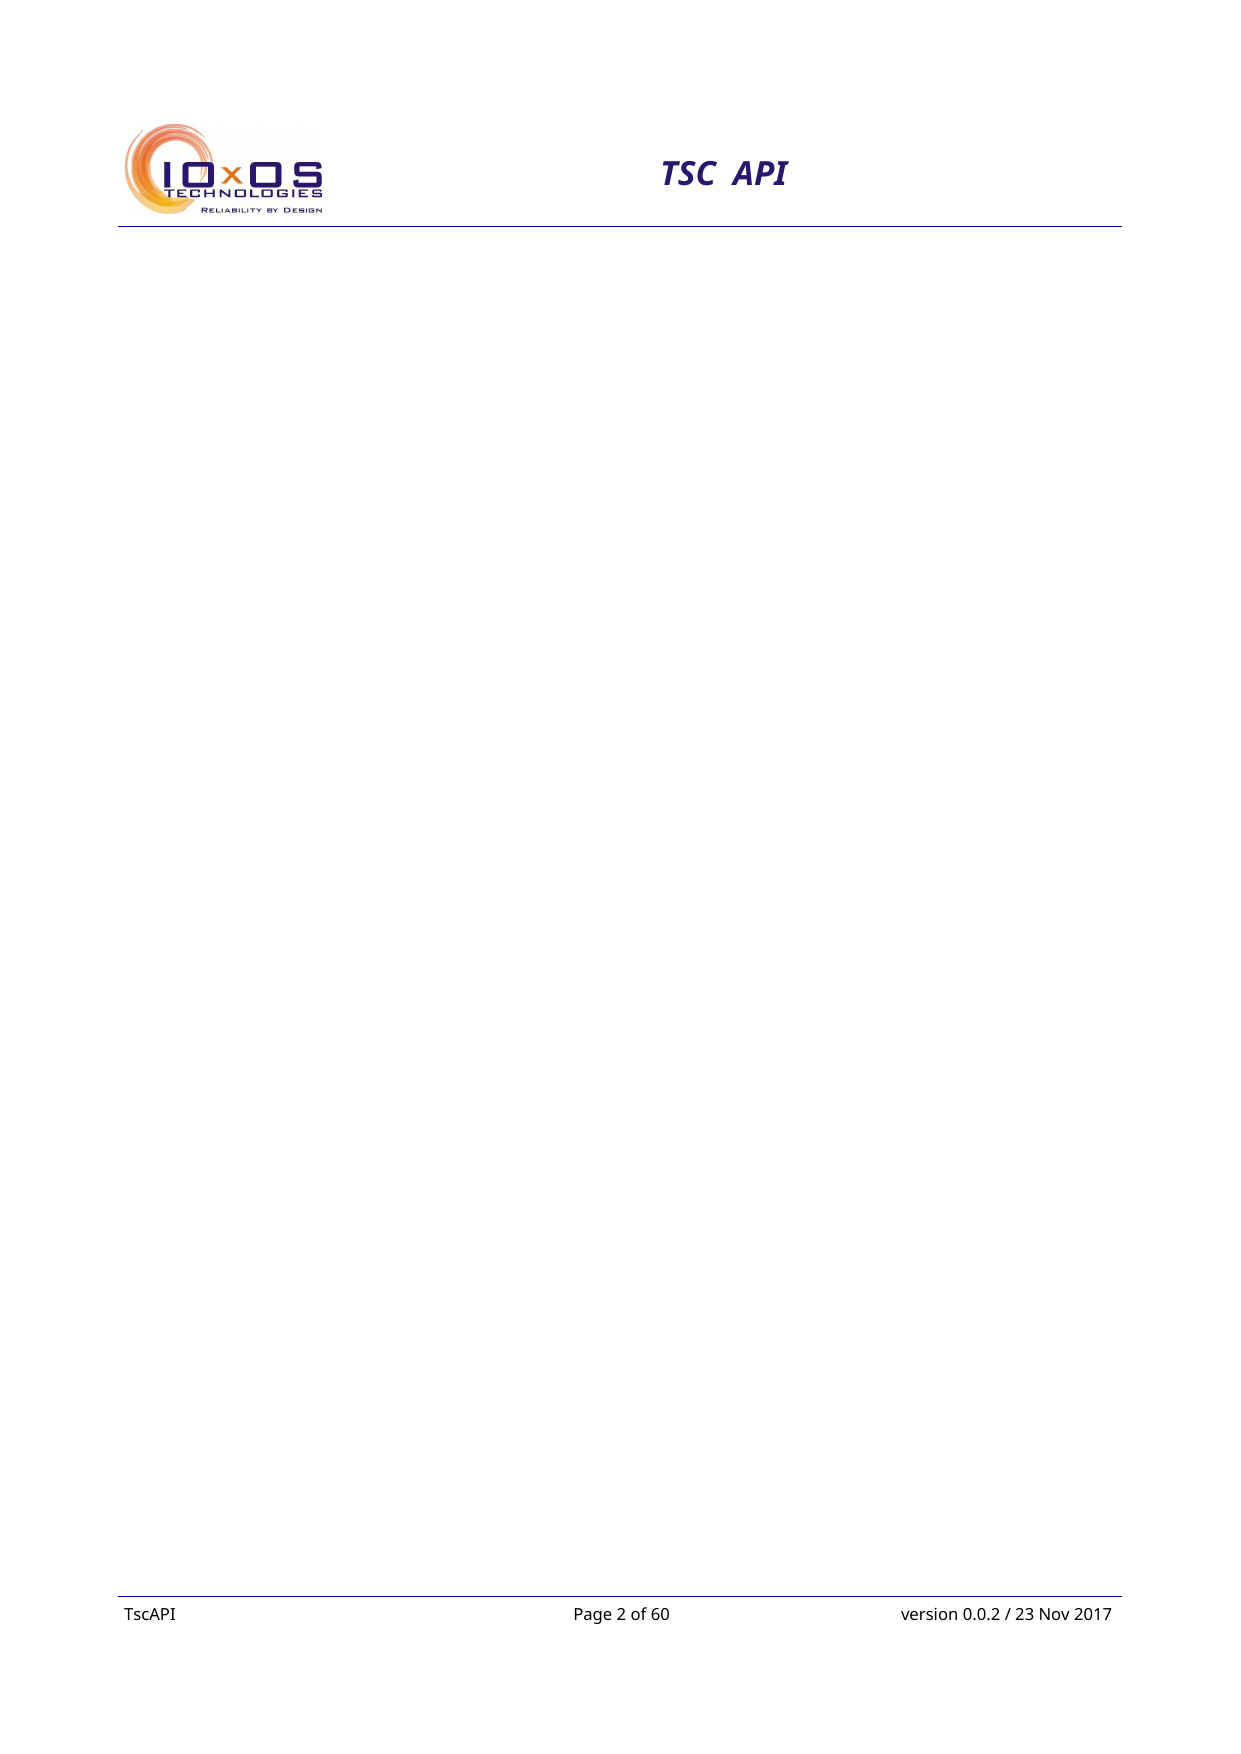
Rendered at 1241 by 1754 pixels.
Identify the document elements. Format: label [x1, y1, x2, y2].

picture [123, 123, 323, 217]
